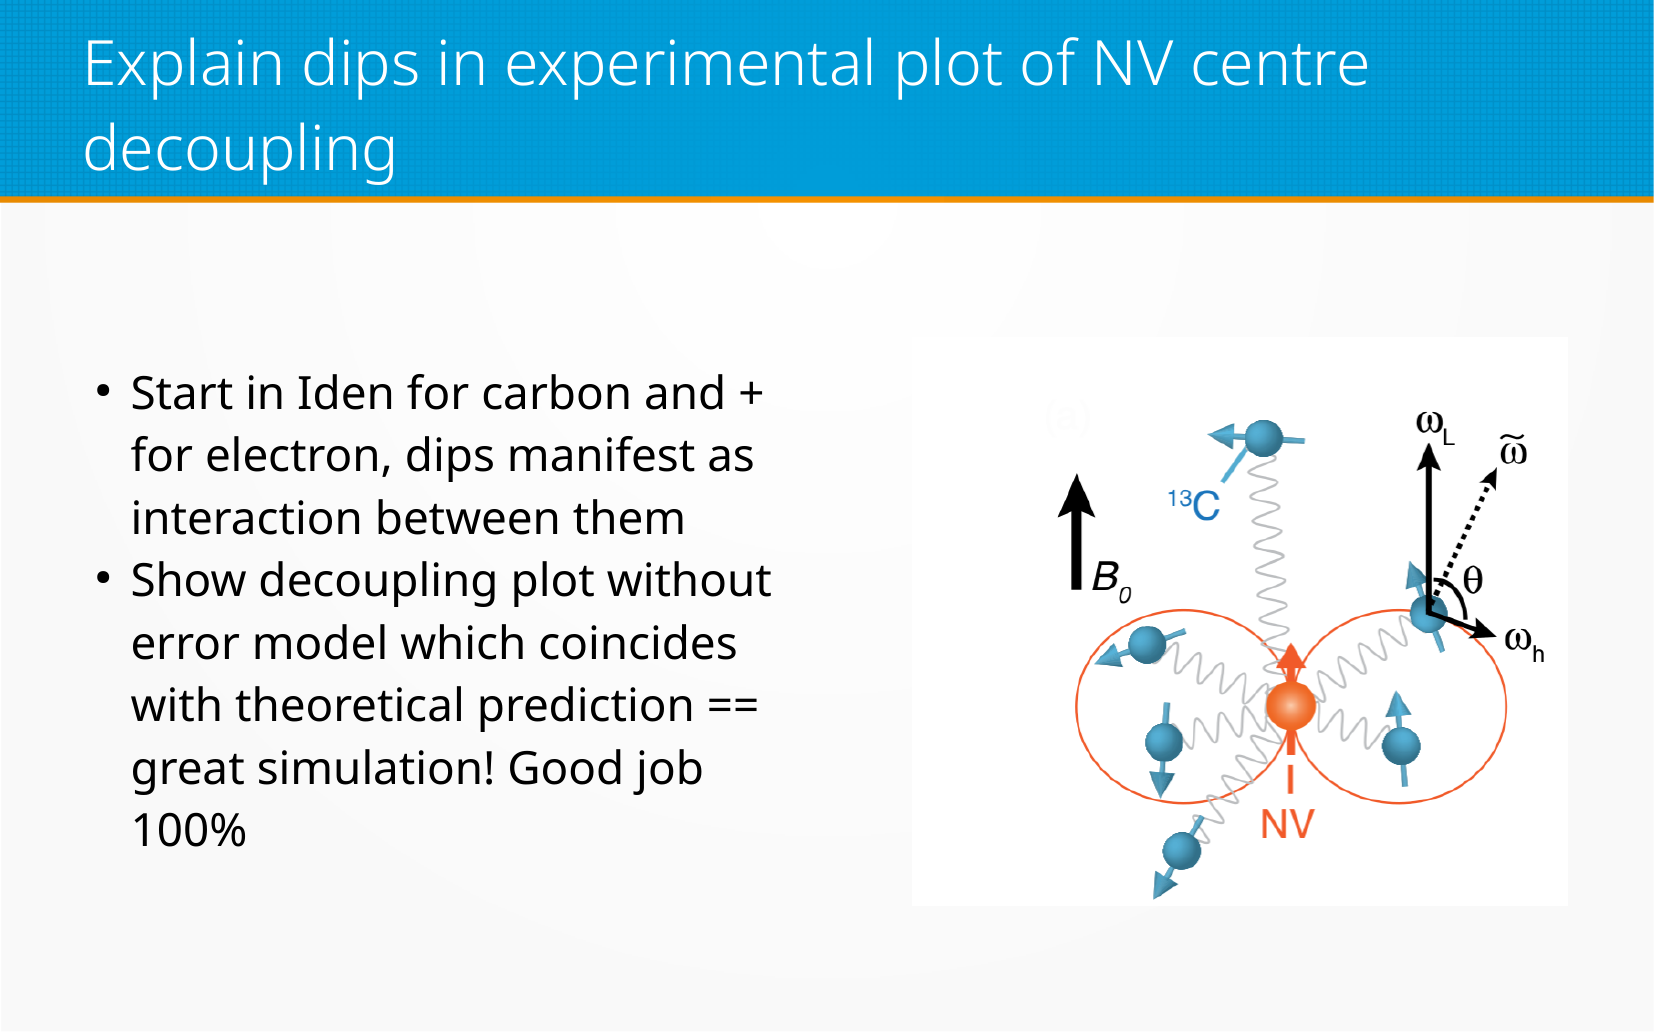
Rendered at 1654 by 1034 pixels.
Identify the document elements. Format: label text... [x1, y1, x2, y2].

title Explain dips in experimental plot of NV centre decoupling [82, 16, 1571, 190]
picture [0, 197, 1654, 1034]
text_box Start in Iden for carbon and + for electron, dips manifest as interaction between them Show decoupling plot without error model which coincides with theoretical prediction == great simulation! Good job 100% [89, 391, 804, 830]
